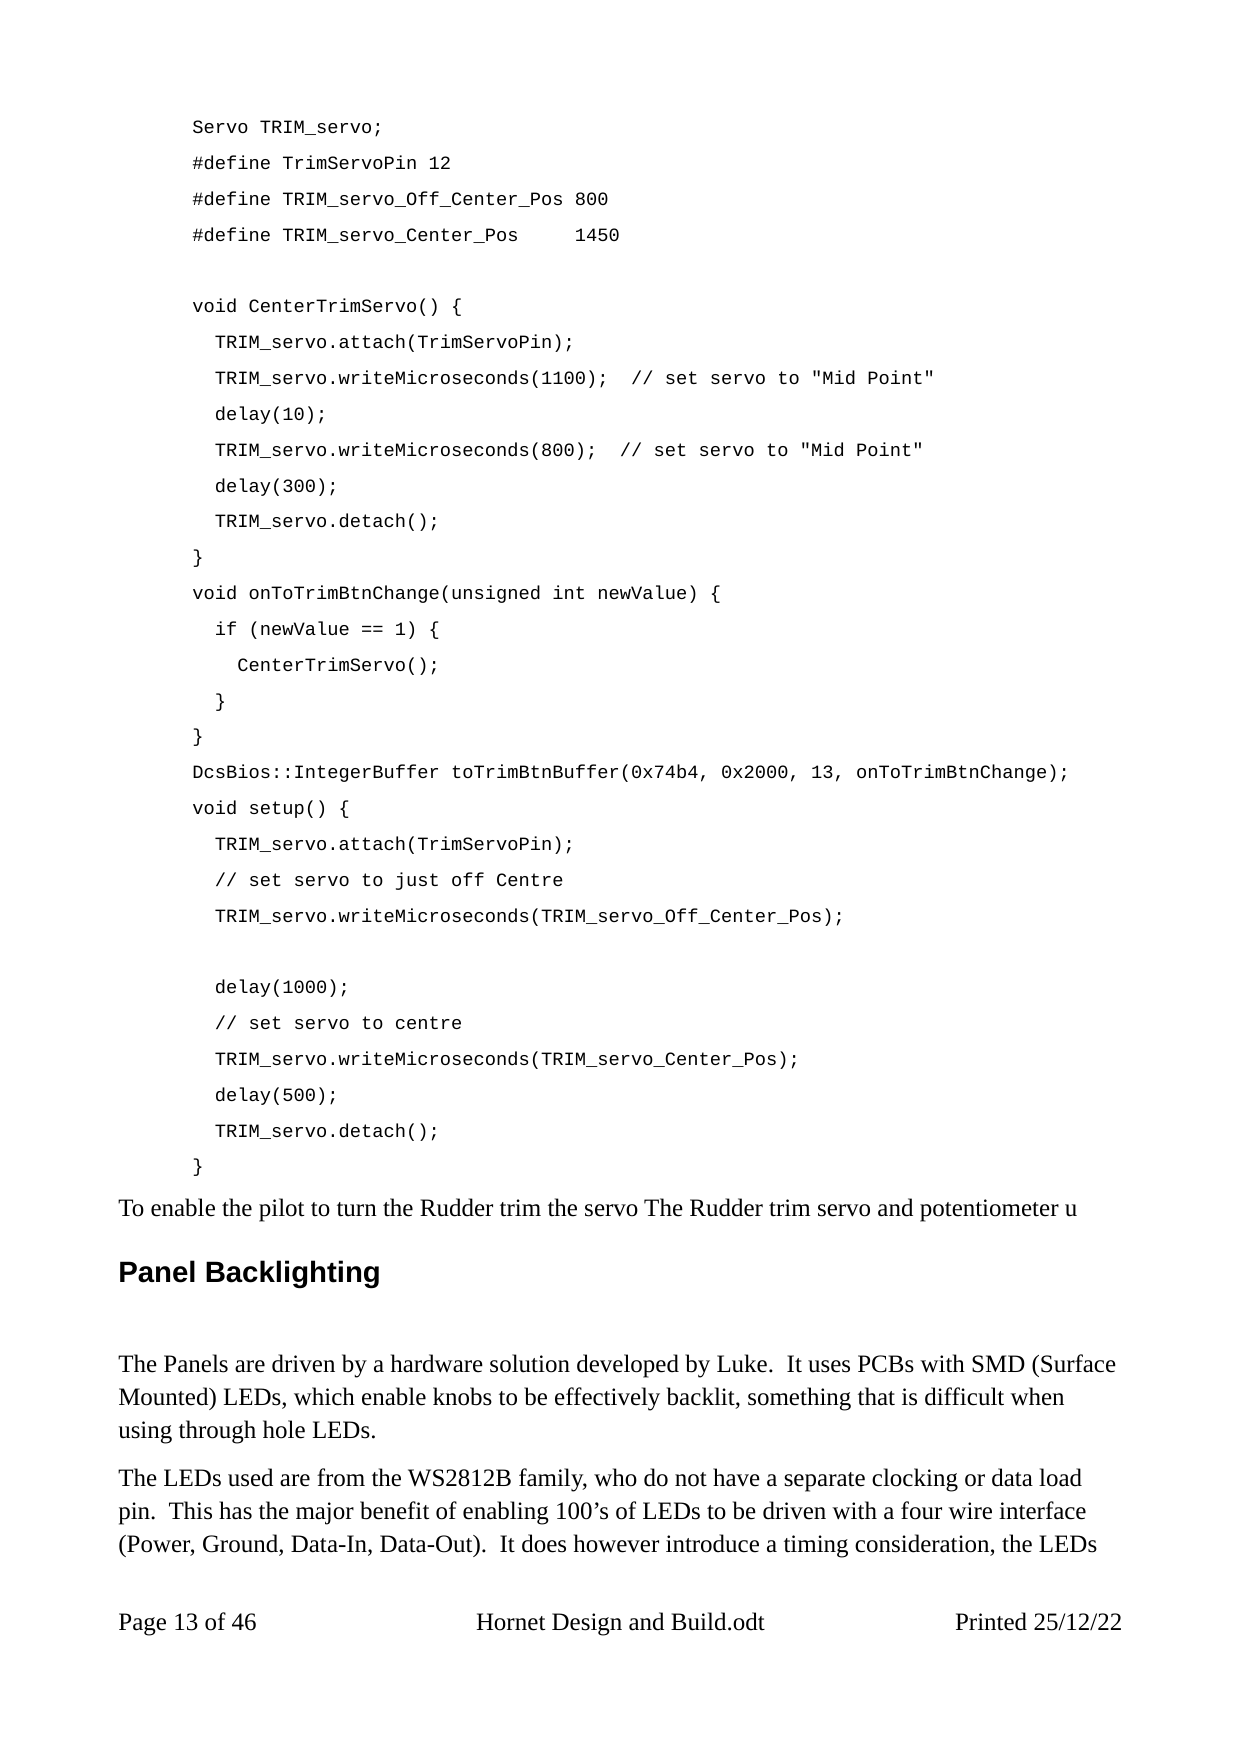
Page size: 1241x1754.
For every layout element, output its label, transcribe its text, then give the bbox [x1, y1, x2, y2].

text To enable the pilot to turn the Rudder trim the servo The Rudder trim servo and potentiometer u [118, 1193, 1122, 1222]
text DcsBios::IntegerBuffer toTrimBtnBuffer(0x74b4, 0x2000, 13, onToTrimBtnChange); [192, 763, 1122, 784]
text TRIM_servo.writeMicroseconds(1100); // set servo to "Mid Point" [192, 369, 1122, 390]
text } [192, 691, 1122, 713]
text } [192, 727, 1122, 748]
text delay(300); [192, 476, 1122, 498]
text TRIM_servo.writeMicroseconds(TRIM_servo_Center_Pos); [192, 1050, 1122, 1071]
text void setup() { [192, 799, 1122, 820]
text void onToTrimBtnChange(unsigned int newValue) { [192, 584, 1122, 605]
text delay(10); [192, 405, 1122, 426]
text CenterTrimServo(); [192, 656, 1122, 677]
text Servo TRIM_servo; [192, 118, 1122, 139]
text #define TRIM_servo_Off_Center_Pos 800 [192, 190, 1122, 211]
text } [192, 548, 1122, 569]
text TRIM_servo.attach(TrimServoPin); [192, 835, 1122, 856]
text if (newValue == 1) { [192, 620, 1122, 641]
text The Panels are driven by a hardware solution developed by Luke. It uses PCBs with SMD (Surface Mounted) LEDs, which enable knobs to be effectively backlit, something that is difficult when using through hole LEDs. [118, 1349, 1122, 1444]
text delay(1000); [192, 978, 1122, 999]
text TRIM_servo.detach(); [192, 1121, 1122, 1143]
text TRIM_servo.detach(); [192, 512, 1122, 533]
text TRIM_servo.attach(TrimServoPin); [192, 333, 1122, 354]
text TRIM_servo.writeMicroseconds(TRIM_servo_Off_Center_Pos); [192, 906, 1122, 928]
text #define TRIM_servo_Center_Pos 1450 [192, 226, 1122, 247]
text The LEDs used are from the WS2812B family, who do not have a separate clocking or data load pin. This has the major benefit of enabling 100’s of LEDs to be driven with a four wire interface (Power, Ground, Data-In, Data-Out). It does however introduce a timing consideration, the LEDs [118, 1463, 1122, 1558]
subtitle Panel Backlighting [118, 1255, 1122, 1289]
text } [192, 1157, 1122, 1178]
text // set servo to centre [192, 1014, 1122, 1035]
text // set servo to just off Centre [192, 871, 1122, 892]
text void CenterTrimServo() { [192, 297, 1122, 318]
text TRIM_servo.writeMicroseconds(800); // set servo to "Mid Point" [192, 441, 1122, 462]
text #define TrimServoPin 12 [192, 154, 1122, 175]
text delay(500); [192, 1086, 1122, 1107]
